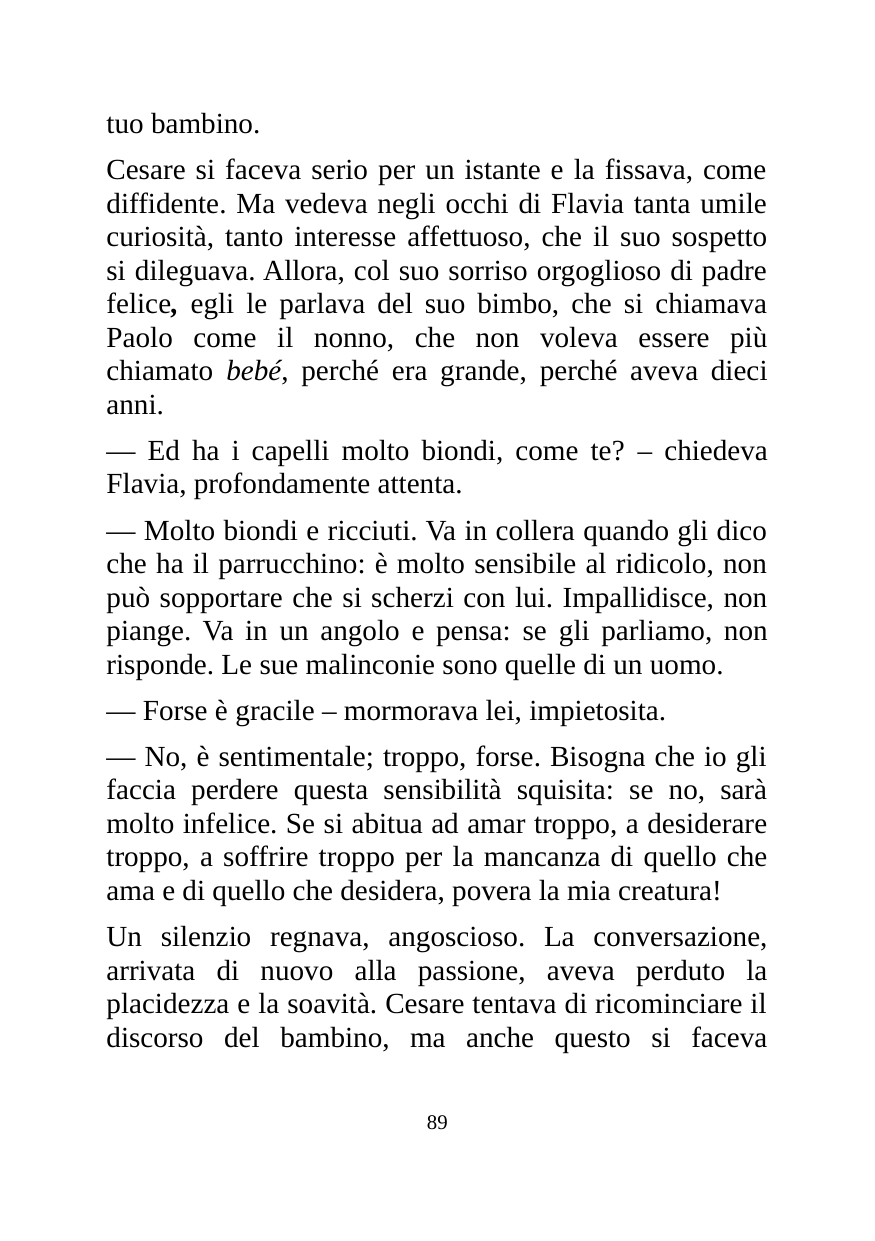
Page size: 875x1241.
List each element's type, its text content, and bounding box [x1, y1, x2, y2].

text Un silenzio regnava, angoscioso. La conversazione, arrivata di nuovo alla passione, aveva perduto la placidezza e la soavità. Cesare tentava di ricominciare il discorso del bambino, ma anche questo si faceva [106, 919, 768, 1053]
text tuo bambino. [106, 106, 768, 140]
text — Molto biondi e ricciuti. Va in collera quando gli dico che ha il parrucchino: è molto sensibile al ridicolo, non può sopportare che si scherzi con lui. Impallidisce, non piange. Va in un angolo e pensa: se gli parliamo, non risponde. Le sue malinconie sono quelle di un uomo. [106, 513, 768, 680]
text — No, è sentimentale; troppo, forse. Bisogna che io gli faccia perdere questa sensibilità squisita: se no, sarà molto infelice. Se si abitua ad amar troppo, a desiderare troppo, a soffrire troppo per la mancanza di quello che ama e di quello che desidera, povera la mia creatura! [106, 739, 768, 907]
text — Forse è gracile – mormorava lei, impietosita. [106, 693, 768, 726]
text — Ed ha i capelli molto biondi, come te? – chiedeva Flavia, profondamente attenta. [106, 433, 768, 500]
text Cesare si faceva serio per un istante e la fissava, come diffidente. Ma vedeva negli occhi di Flavia tanta umile curiosità, tanto interesse affettuoso, che il suo sospetto si dileguava. Allora, col suo sorriso orgoglioso di padre felice, egli le parlava del suo bimbo, che si chiamava Paolo come il nonno, che non voleva essere più chiamato bebé, perché era grande, perché aveva dieci anni. [106, 152, 768, 421]
